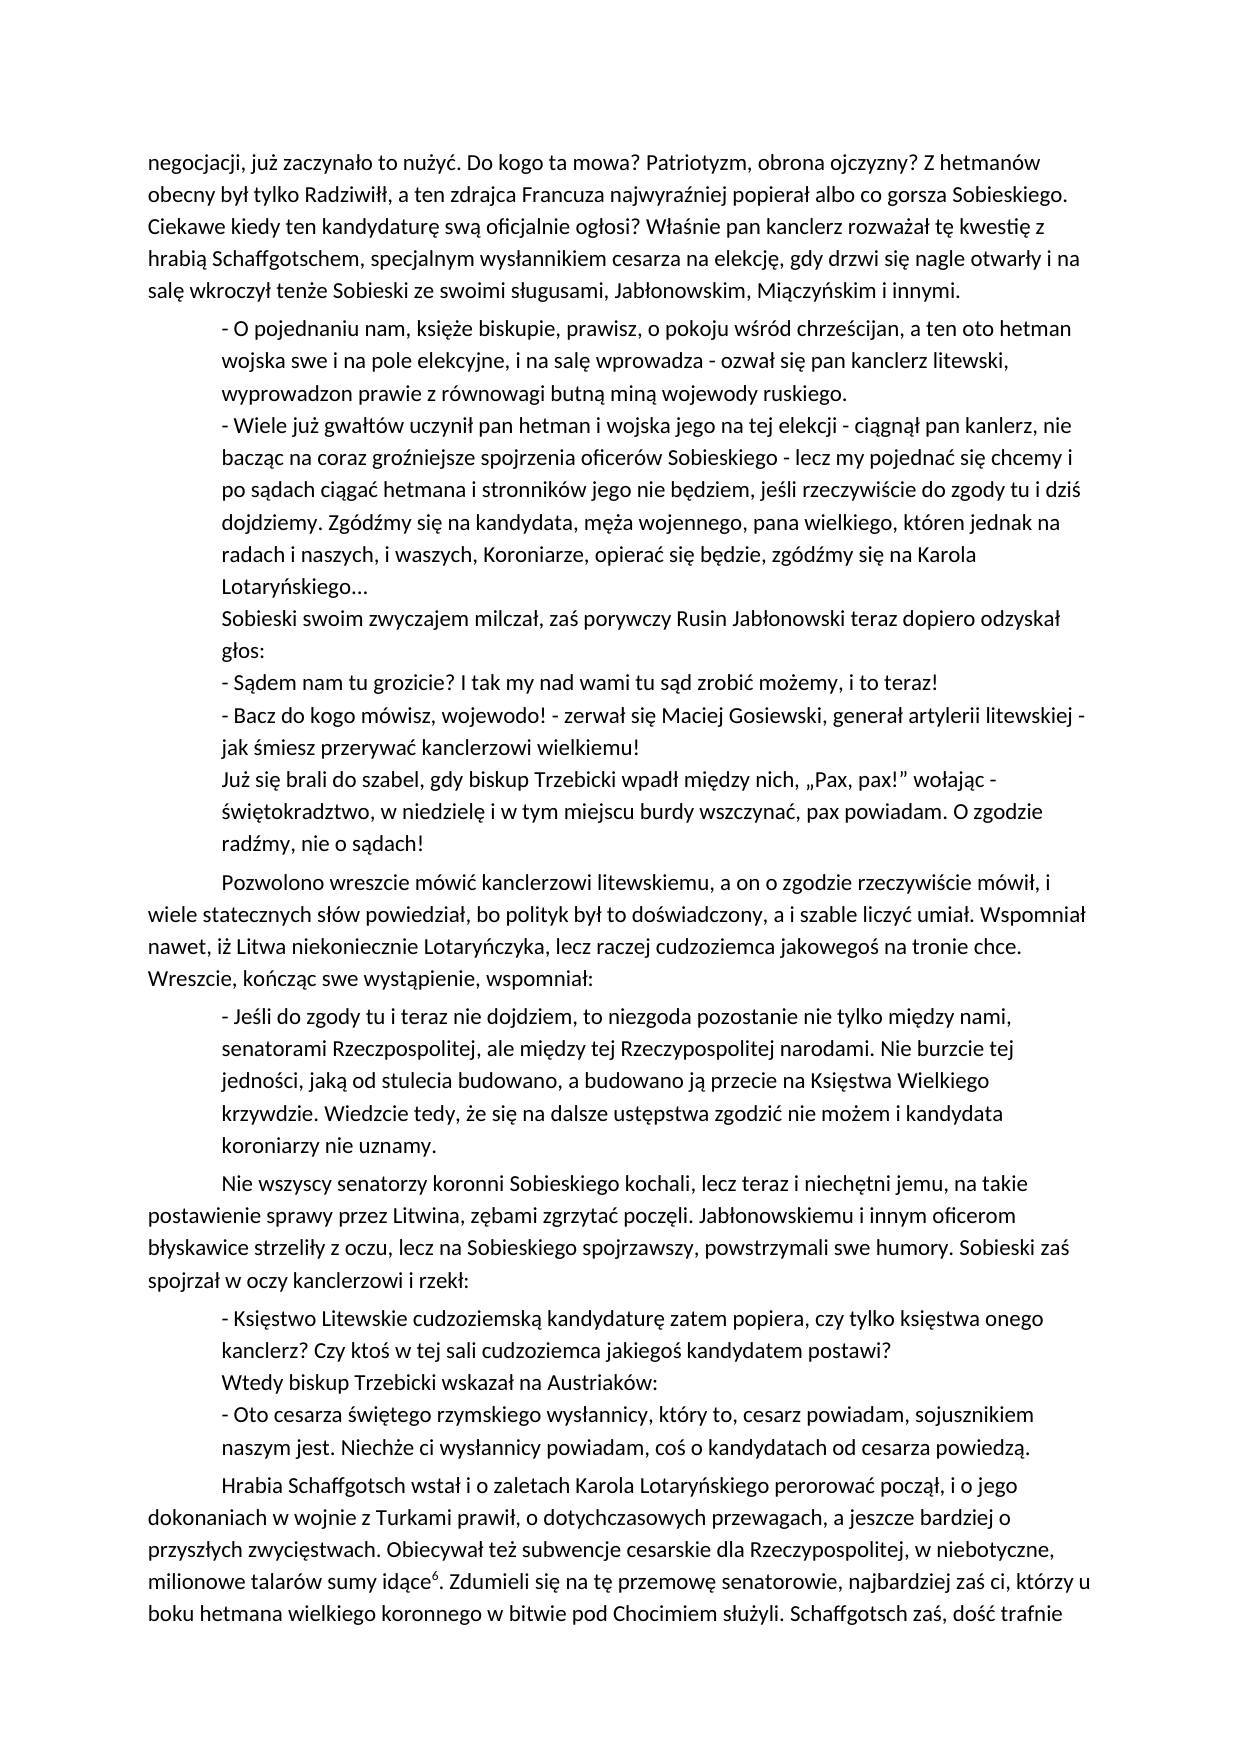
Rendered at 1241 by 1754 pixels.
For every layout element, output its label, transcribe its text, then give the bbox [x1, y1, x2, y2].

text - O pojednaniu nam, księże biskupie, prawisz, o pokoju wśród chrześcijan, a ten oto hetman wojska swe i na pole elekcyjne, i na salę wprowadza - ozwał się pan kanclerz litewski, wyprowadzon prawie z równowagi butną miną wojewody ruskiego. [221, 314, 1093, 407]
text - Sądem nam tu grozicie? I tak my nad wami tu sąd zrobić możemy, i to teraz! [221, 668, 1093, 697]
text - Księstwo Litewskie cudzoziemską kandydaturę zatem popiera, czy tylko księstwa onego kanclerz? Czy ktoś w tej sali cudzoziemca jakiegoś kandydatem postawi? [221, 1304, 1093, 1364]
text - Wiele już gwałtów uczynił pan hetman i wojska jego na tej elekcji - ciągnął pan kanlerz, nie bacząc na coraz groźniejsze spojrzenia oficerów Sobieskiego - lecz my pojednać się chcemy i po sądach ciągać hetmana i stronników jego nie będziem, jeśli rzeczywiście do zgody tu i dziś dojdziemy. Zgódźmy się na kandydata, męża wojennego, pana wielkiego, któren jednak na radach i naszych, i waszych, Koroniarze, opierać się będzie, zgódźmy się na Karola Lotaryńskiego... [221, 411, 1093, 600]
text Nie wszyscy senatorzy koronni Sobieskiego kochali, lecz teraz i niechętni jemu, na takie postawienie sprawy przez Litwina, zębami zgrzytać poczęli. Jabłonowskiemu i innym oficerom błyskawice strzeliły z oczu, lecz na Sobieskiego spojrzawszy, powstrzymali swe humory. Sobieski zaś spojrzał w oczy kanclerzowi i rzekł: [148, 1169, 1093, 1294]
text - Oto cesarza świętego rzymskiego wysłannicy, który to, cesarz powiadam, sojusznikiem naszym jest. Niechże ci wysłannicy powiadam, coś o kandydatach od cesarza powiedzą. [221, 1400, 1093, 1461]
text - Bacz do kogo mówisz, wojewodo! - zerwał się Maciej Gosiewski, generał artylerii litewskiej - jak śmiesz przerywać kanclerzowi wielkiemu! [221, 701, 1093, 761]
text Już się brali do szabel, gdy biskup Trzebicki wpadł między nich, „Pax, pax!” wołając - świętokradztwo, w niedzielę i w tym miejscu burdy wszczynać, pax powiadam. O zgodzie radźmy, nie o sądach! [221, 765, 1093, 857]
text Hrabia Schaffgotsch wstał i o zaletach Karola Lotaryńskiego perorować począł, i o jego dokonaniach w wojnie z Turkami prawił, o dotychczasowych przewagach, a jeszcze bardziej o przyszłych zwycięstwach. Obiecywał też subwencje cesarskie dla Rzeczypospolitej, w niebotyczne, milionowe talarów sumy idące. Zdumieli się na tę przemowę senatorowie, najbardziej zaś ci, którzy u boku hetmana wielkiego koronnego w bitwie pod Chocimiem służyli. Schaffgotsch zaś, dość trafnie [148, 1471, 1093, 1627]
text Sobieski swoim zwyczajem milczał, zaś porywczy Rusin Jabłonowski teraz dopiero odzyskał głos: [221, 604, 1093, 664]
text Wtedy biskup Trzebicki wskazał na Austriaków: [221, 1368, 1093, 1396]
text negocjacji, już zaczynało to nużyć. Do kogo ta mowa? Patriotyzm, obrona ojczyzny? Z hetmanów obecny był tylko Radziwiłł, a ten zdrajca Francuza najwyraźniej popierał albo co gorsza Sobieskiego. Ciekawe kiedy ten kandydaturę swą oficjalnie ogłosi? Właśnie pan kanclerz rozważał tę kwestię z hrabią Schaffgotschem, specjalnym wysłannikiem cesarza na elekcję, gdy drzwi się nagle otwarły i na salę wkroczył tenże Sobieski ze swoimi sługusami, Jabłonowskim, Miączyńskim i innymi. [148, 148, 1093, 304]
text Pozwolono wreszcie mówić kanclerzowi litewskiemu, a on o zgodzie rzeczywiście mówił, i wiele statecznych słów powiedział, bo polityk był to doświadczony, a i szable liczyć umiał. Wspomniał nawet, iż Litwa niekoniecznie Lotaryńczyka, lecz raczej cudzoziemca jakowegoś na tronie chce. Wreszcie, kończąc swe wystąpienie, wspomniał: [148, 868, 1093, 992]
text - Jeśli do zgody tu i teraz nie dojdziem, to niezgoda pozostanie nie tylko między nami, senatorami Rzeczpospolitej, ale między tej Rzeczypospolitej narodami. Nie burzcie tej jedności, jaką od stulecia budowano, a budowano ją przecie na Księstwa Wielkiego krzywdzie. Wiedzcie tedy, że się na dalsze ustępstwa zgodzić nie możem i kandydata koroniarzy nie uznamy. [221, 1002, 1093, 1159]
